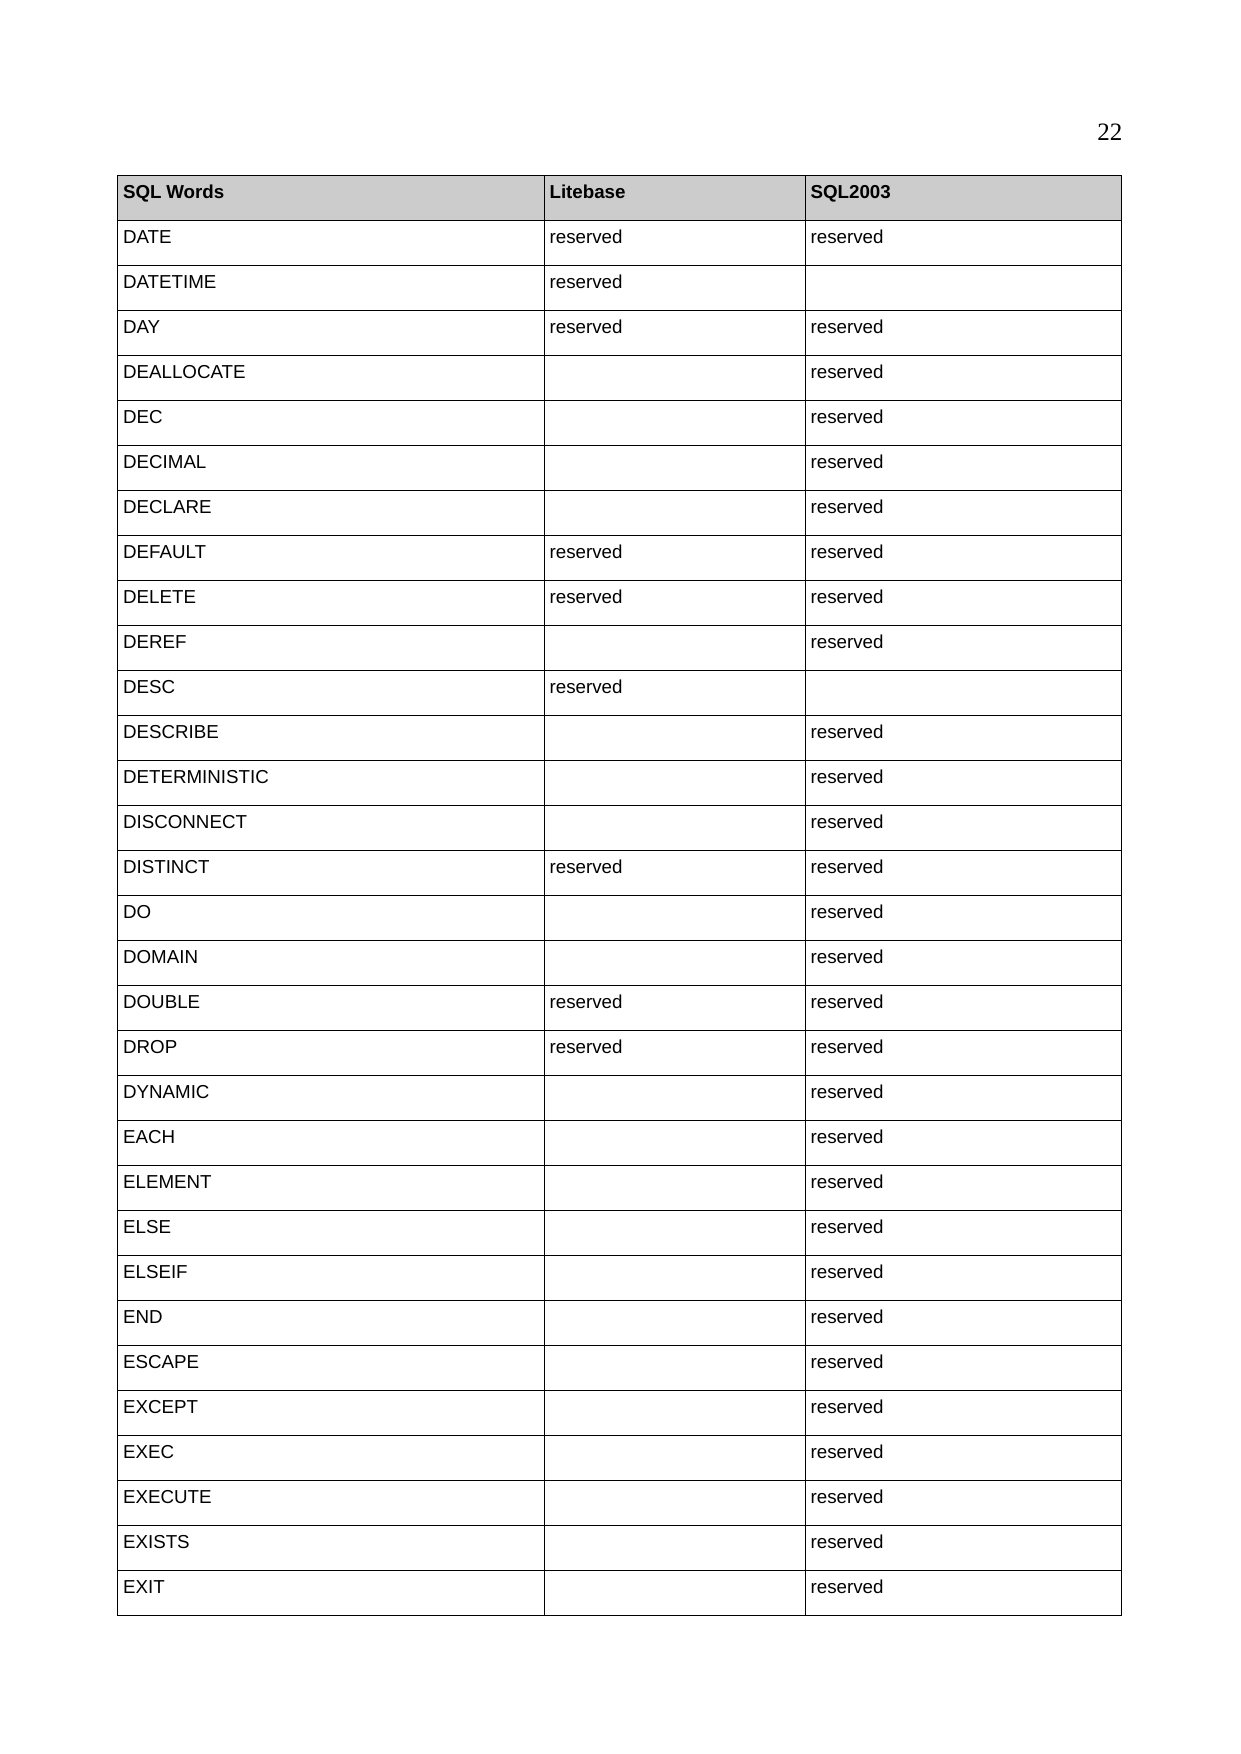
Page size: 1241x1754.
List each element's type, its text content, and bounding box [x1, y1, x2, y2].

table_cell [545, 626, 805, 670]
table_cell DISTINCT [118, 851, 544, 895]
table_cell [545, 941, 805, 985]
table_cell DEREF [118, 626, 544, 670]
table_cell reserved [806, 1436, 1121, 1480]
table_cell DEALLOCATE [118, 356, 544, 400]
table_cell reserved [545, 1031, 805, 1075]
table_cell DEC [118, 401, 544, 445]
table_header SQL2003 [806, 176, 1121, 220]
table_cell ELSEIF [118, 1256, 544, 1300]
table_cell reserved [806, 1346, 1121, 1390]
table_cell reserved [806, 221, 1121, 265]
table_cell DATETIME [118, 266, 544, 310]
table_cell reserved [806, 716, 1121, 760]
table_cell [545, 1571, 805, 1615]
table_cell reserved [806, 1301, 1121, 1345]
table_cell DEFAULT [118, 536, 544, 580]
table_cell reserved [806, 536, 1121, 580]
table_cell [545, 1301, 805, 1345]
table_cell reserved [806, 626, 1121, 670]
table_cell [545, 491, 805, 535]
table_cell reserved [806, 1211, 1121, 1255]
table_cell [545, 1436, 805, 1480]
table_cell [545, 896, 805, 940]
table_cell reserved [806, 1166, 1121, 1210]
table_cell reserved [806, 356, 1121, 400]
table_cell reserved [806, 986, 1121, 1030]
table_cell ELEMENT [118, 1166, 544, 1210]
table_cell reserved [545, 851, 805, 895]
table_cell reserved [806, 1571, 1121, 1615]
table_cell reserved [806, 806, 1121, 850]
table_cell EXEC [118, 1436, 544, 1480]
table_cell [545, 716, 805, 760]
table_cell [545, 1211, 805, 1255]
table_cell reserved [806, 1121, 1121, 1165]
table_cell ELSE [118, 1211, 544, 1255]
table_cell [545, 446, 805, 490]
table_cell [545, 1256, 805, 1300]
table_cell DECLARE [118, 491, 544, 535]
table_cell DETERMINISTIC [118, 761, 544, 805]
table_cell DROP [118, 1031, 544, 1075]
table_cell reserved [806, 446, 1121, 490]
table_cell DECIMAL [118, 446, 544, 490]
table_cell [545, 806, 805, 850]
table_cell [545, 401, 805, 445]
table_cell reserved [545, 221, 805, 265]
table_cell [545, 1076, 805, 1120]
table_cell ESCAPE [118, 1346, 544, 1390]
table_cell DATE [118, 221, 544, 265]
table_cell reserved [806, 761, 1121, 805]
table_cell EXISTS [118, 1526, 544, 1570]
table_cell DO [118, 896, 544, 940]
table_cell reserved [806, 581, 1121, 625]
table_cell EACH [118, 1121, 544, 1165]
table_cell [806, 671, 1121, 715]
table_cell DESCRIBE [118, 716, 544, 760]
table_cell reserved [806, 896, 1121, 940]
table_cell [545, 1166, 805, 1210]
table_cell END [118, 1301, 544, 1345]
table_cell [545, 1481, 805, 1525]
table_header Litebase [545, 176, 805, 220]
table_cell reserved [806, 1031, 1121, 1075]
table_cell [545, 761, 805, 805]
table_cell reserved [806, 1481, 1121, 1525]
table_header SQL Words [118, 176, 544, 220]
table_cell reserved [806, 1526, 1121, 1570]
table_cell EXECUTE [118, 1481, 544, 1525]
table_cell EXCEPT [118, 1391, 544, 1435]
table_cell DOUBLE [118, 986, 544, 1030]
table_cell reserved [806, 941, 1121, 985]
table_cell reserved [806, 311, 1121, 355]
table_cell reserved [545, 311, 805, 355]
table_cell DELETE [118, 581, 544, 625]
table_cell DYNAMIC [118, 1076, 544, 1120]
table_cell reserved [545, 266, 805, 310]
table_cell EXIT [118, 1571, 544, 1615]
table_cell reserved [545, 671, 805, 715]
table_cell reserved [806, 401, 1121, 445]
table_cell DOMAIN [118, 941, 544, 985]
table_cell reserved [545, 536, 805, 580]
table_cell DAY [118, 311, 544, 355]
table_cell DESC [118, 671, 544, 715]
table_cell reserved [806, 1391, 1121, 1435]
table_cell [545, 1391, 805, 1435]
table_cell [545, 356, 805, 400]
table_cell [545, 1121, 805, 1165]
table_cell DISCONNECT [118, 806, 544, 850]
table_cell reserved [545, 986, 805, 1030]
table_cell reserved [806, 1256, 1121, 1300]
table_cell [806, 266, 1121, 310]
table_cell reserved [806, 491, 1121, 535]
table_cell [545, 1346, 805, 1390]
table_cell reserved [806, 851, 1121, 895]
table_cell reserved [806, 1076, 1121, 1120]
table_cell [545, 1526, 805, 1570]
table_cell reserved [545, 581, 805, 625]
